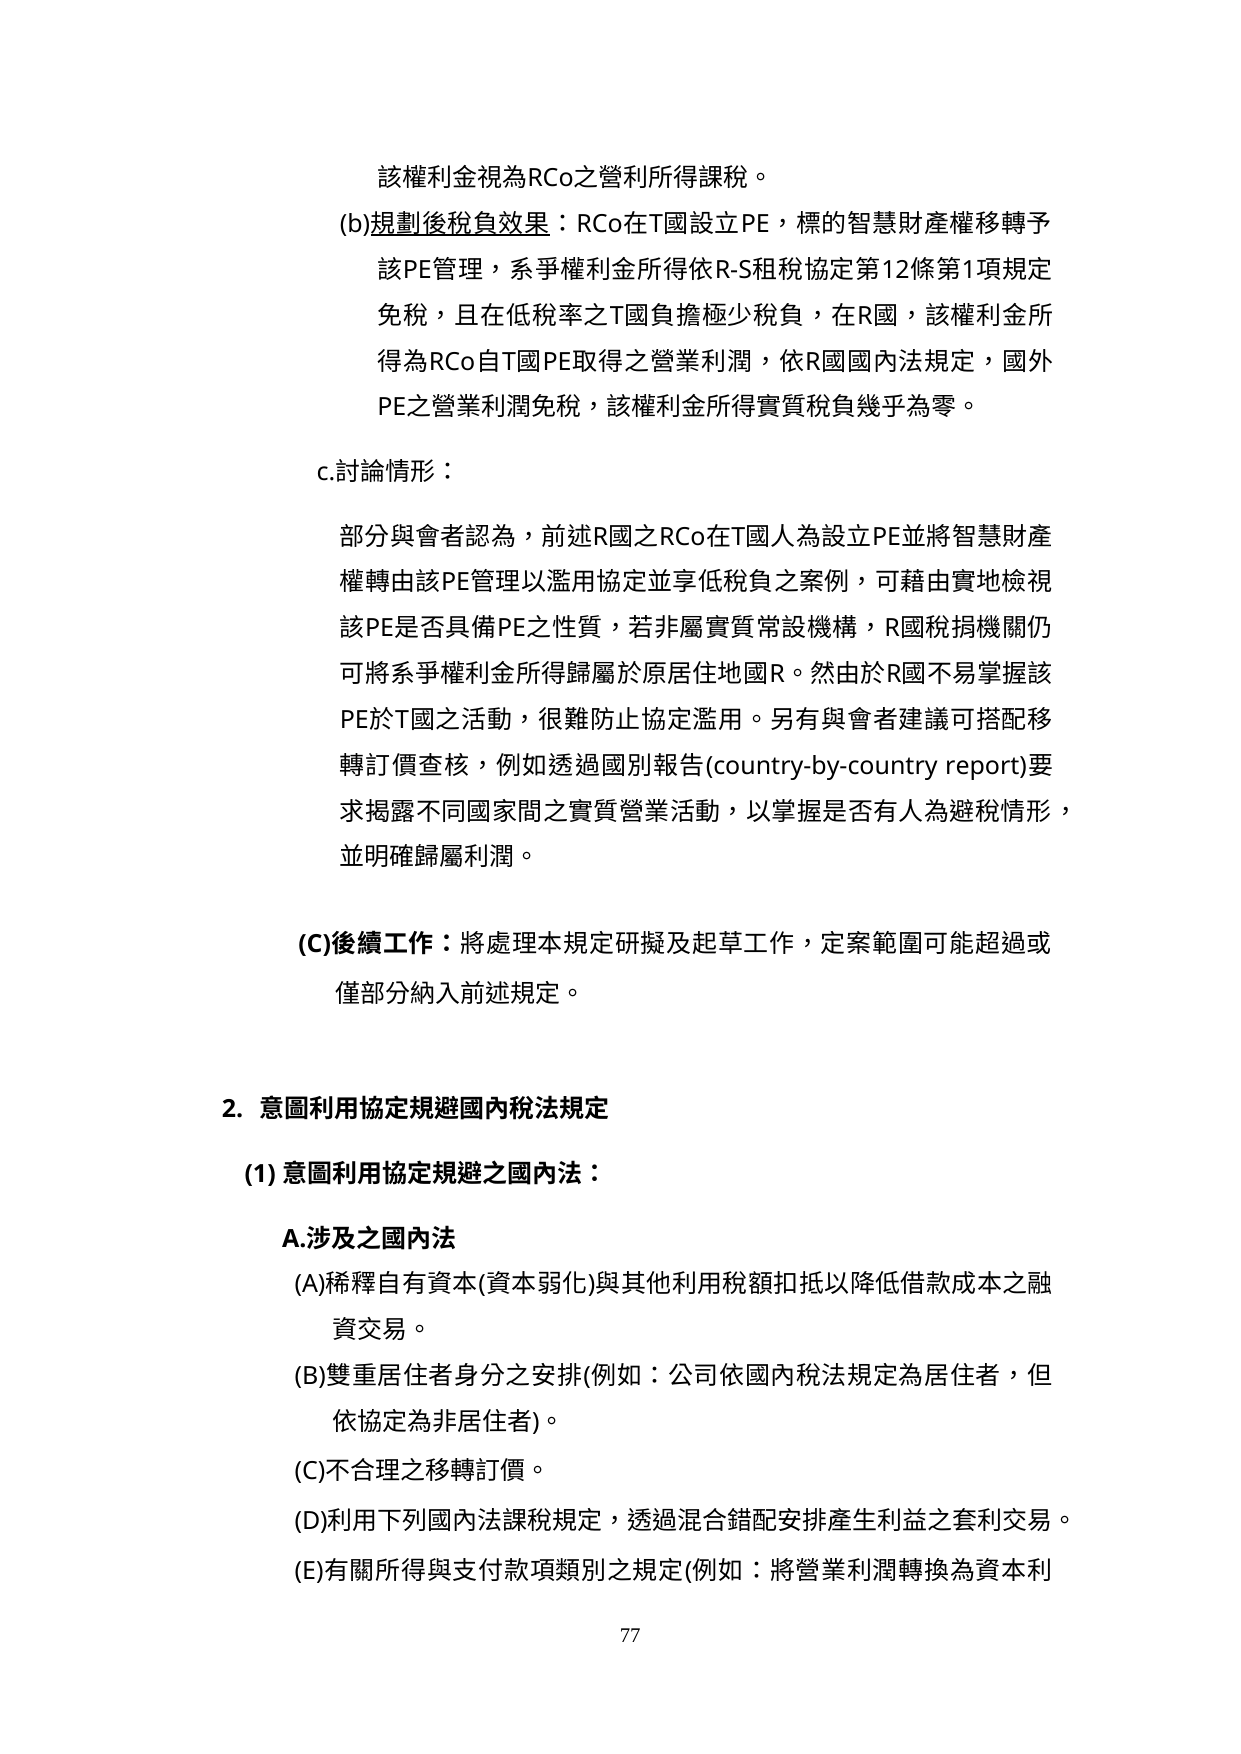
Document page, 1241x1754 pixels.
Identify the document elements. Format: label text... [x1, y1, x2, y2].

text (b)規劃後稅負效果：RCo在T國設立PE，標的智慧財產權移轉予該PE管理，系爭權利金所得依R-S租稅協定第12條第1項規定免稅，且在低稅率之T國負擔極少稅負，在R國，該權利金所得為RCo自T國PE取得之營業利潤，依R國國內法規定，國外PE之營業利潤免稅，該權利金所得實質稅負幾乎為零。 [339, 196, 1053, 425]
list 意圖利用協定規避國內稅法規定 [222, 1081, 1053, 1127]
list 意圖利用協定規避之國內法： [244, 1146, 1053, 1192]
text 該權利金視為RCo之營利所得課稅。 [339, 150, 1053, 196]
text (E)有關所得與支付款項類別之規定(例如：將營業利潤轉換為資本利 [294, 1539, 1053, 1589]
text (B)雙重居住者身分之安排(例如：公司依國內稅法規定為居住者，但依協定為非居住者)。 [294, 1348, 1053, 1439]
text 部分與會者認為，前述R國之RCo在T國人為設立PE並將智慧財產權轉由該PE管理以濫用協定並享低稅負之案例，可藉由實地檢視該PE是否具備PE之性質，若非屬實質常設機構，R國稅捐機關仍可將系爭權利金所得歸屬於原居住地國R。然由於R國不易掌握該PE於T國之活動，很難防止協定濫用。另有與會者建議可搭配移轉訂價查核，例如透過國別報告(country-by-country report)要求揭露不同國家間之實質營業活動，以掌握是否有人為避稅情形，並明確歸屬利潤。 [339, 508, 1053, 875]
text A.涉及之國內法 [282, 1210, 1053, 1256]
text (C)後續工作：將處理本規定研擬及起草工作，定案範圍可能超過或僅部分納入前述規定。 [298, 912, 1053, 1012]
text (D)利用下列國內法課稅規定，透過混合錯配安排產生利益之套利交易。 [294, 1489, 1053, 1539]
text (A)稀釋自有資本(資本弱化)與其他利用稅額扣抵以降低借款成本之融資交易。 [294, 1256, 1053, 1348]
text c.討論情形： [266, 444, 1053, 489]
text (C)不合理之移轉訂價。 [294, 1439, 1053, 1489]
